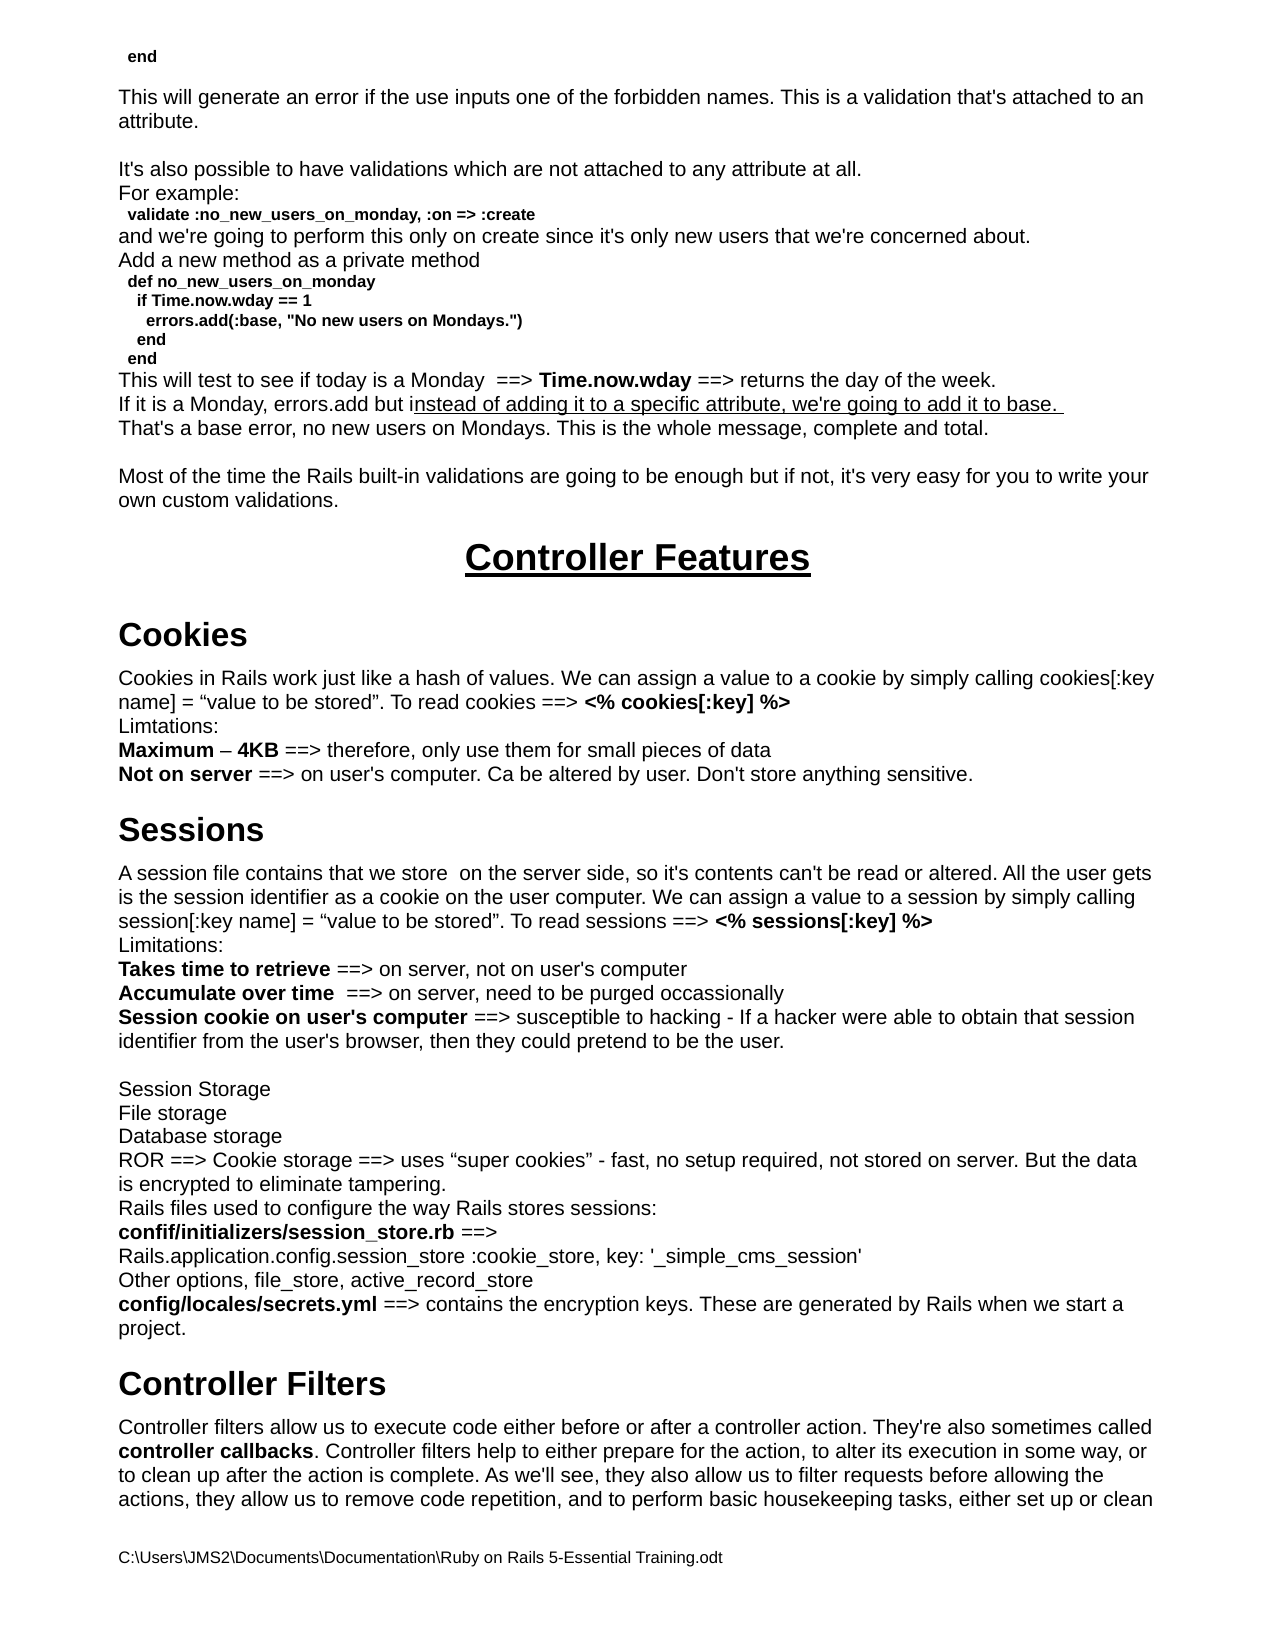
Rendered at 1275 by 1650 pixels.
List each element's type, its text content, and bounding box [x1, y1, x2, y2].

subtitle Controller Features [118, 536, 1157, 579]
text ROR ==> Cookie storage ==> uses “super cookies” - fast, no setup required, not stored on server. But the data is encrypted to eliminate tampering. [118, 1148, 1157, 1196]
text def no_new_users_on_monday if Time.now.wday == 1 errors.add(:base, "No new users on Mondays.") end end [118, 272, 1157, 368]
text Not on server ==> on user's computer. Ca be altered by user. Don't store anything sensitive. [118, 762, 1157, 786]
text Takes time to retrieve ==> on server, not on user's computer [118, 957, 1157, 981]
text It's also possible to have validations which are not attached to any attribute at all. [118, 157, 1157, 181]
text For example: [118, 181, 1157, 205]
text Session cookie on user's computer ==> susceptible to hacking - If a hacker were able to obtain that session identifier from the user's browser, then they could pretend to be the user. [118, 1004, 1157, 1052]
text confif/initializers/session_store.rb ==> [118, 1220, 1157, 1244]
text Rails.application.config.session_store :cookie_store, key: '_simple_cms_session' [118, 1244, 1157, 1268]
text That's a base error, no new users on Mondays. This is the whole message, complete and total. [118, 416, 1157, 440]
text and we're going to perform this only on create since it's only new users that we're concerned about. [118, 224, 1157, 248]
text If it is a Monday, errors.add but instead of adding it to a specific attribute, we're going to add it to base. [118, 392, 1157, 416]
text Add a new method as a private method [118, 248, 1157, 272]
subtitle Sessions [118, 810, 1157, 848]
text Rails files used to configure the way Rails stores sessions: [118, 1196, 1157, 1220]
text This will test to see if today is a Monday ==> Time.now.wday ==> returns the day of the week. [118, 368, 1157, 392]
text This will generate an error if the use inputs one of the forbidden names. This is a validation that's attached to an attribute. [118, 85, 1157, 133]
subtitle Cookies [118, 615, 1157, 654]
subtitle Controller Filters [118, 1364, 1157, 1402]
text Accumulate over time ==> on server, need to be purged occassionally [118, 981, 1157, 1004]
text Other options, file_store, active_record_store [118, 1268, 1157, 1292]
text Limitations: [118, 933, 1157, 957]
text Database storage [118, 1124, 1157, 1148]
text Controller filters allow us to execute code either before or after a controller action. They're also sometimes called controller callbacks. Controller filters help to either prepare for the action, to alter its execution in some way, or to clean up after the action is complete. As we'll see, they also allow us to filter requests before allowing the actions, they allow us to remove code repetition, and to perform basic housekeeping tasks, either set up or clean [118, 1415, 1157, 1511]
text Session Storage [118, 1076, 1157, 1100]
text A session file contains that we store on the server side, so it's contents can't be read or altered. All the user gets is the session identifier as a cookie on the user computer. We can assign a value to a session by simply calling session[:key name] = “value to be stored”. To read sessions ==> <% sessions[:key] %> [118, 861, 1157, 933]
text Most of the time the Rails built-in validations are going to be enough but if not, it's very easy for you to write your own custom validations. [118, 464, 1157, 512]
subtitle end [118, 47, 1157, 66]
subtitle validate :no_new_users_on_monday, :on => :create [118, 205, 1157, 224]
text Cookies in Rails work just like a hash of values. We can assign a value to a cookie by simply calling cookies[:key name] = “value to be stored”. To read cookies ==> <% cookies[:key] %> [118, 666, 1157, 714]
text File storage [118, 1100, 1157, 1124]
text config/locales/secrets.yml ==> contains the encryption keys. These are generated by Rails when we start a project. [118, 1292, 1157, 1340]
text Limtations: [118, 714, 1157, 738]
text Maximum – 4KB ==> therefore, only use them for small pieces of data [118, 738, 1157, 762]
